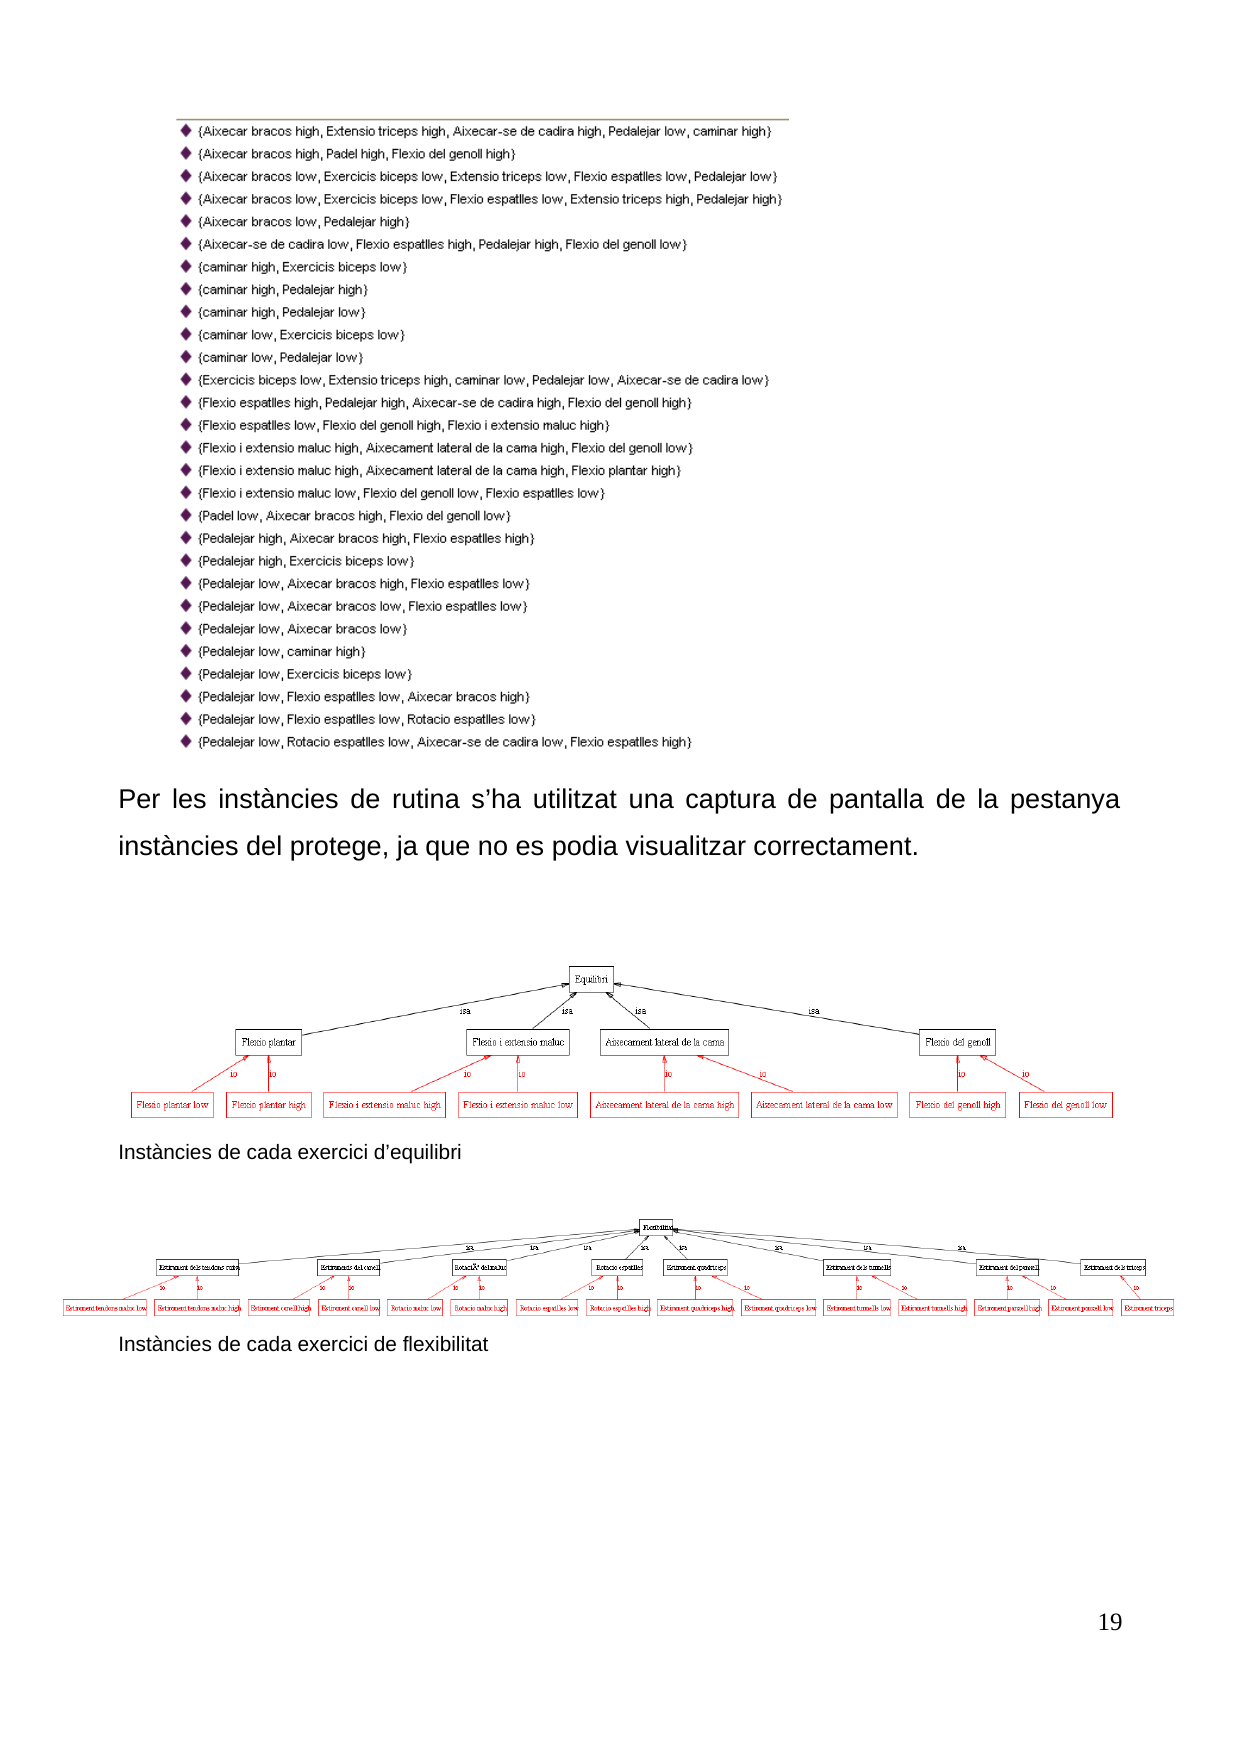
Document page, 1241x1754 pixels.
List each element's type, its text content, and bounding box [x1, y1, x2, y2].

text Per les instàncies de rutina s’ha utilitzat una captura de pantalla de la pestanya instàncies del protege, ja que no es podia visualitzar correctament. [118, 768, 1122, 861]
text Instàncies de cada exercici de flexibilitat [118, 1320, 1122, 1356]
picture [176, 118, 789, 768]
text Instàncies de cada exercici d’equilibri [118, 1128, 1122, 1163]
picture [118, 948, 1123, 1128]
picture [59, 1211, 1178, 1320]
